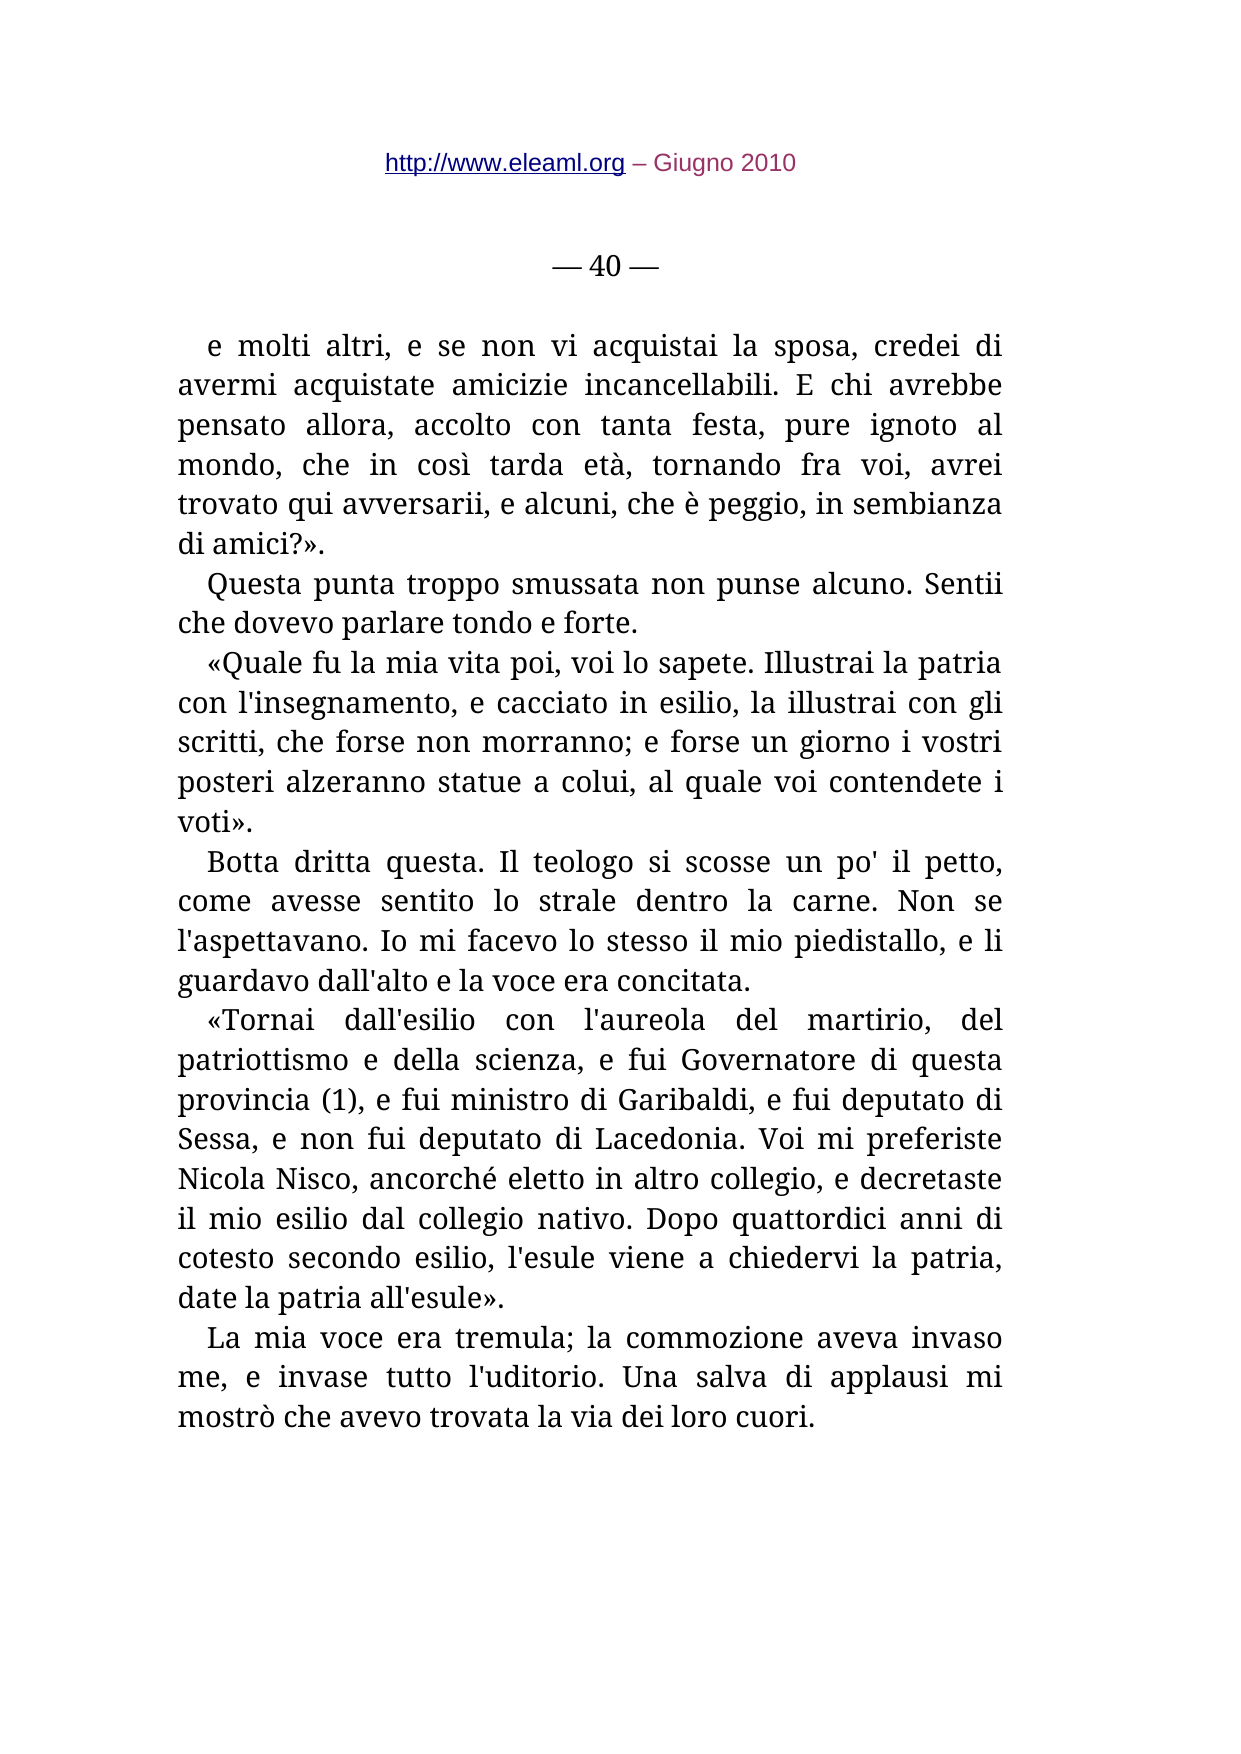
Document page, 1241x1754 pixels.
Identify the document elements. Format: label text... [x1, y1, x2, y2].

text Questa punta troppo smussata non punse alcuno. Sentii che dovevo parlare tondo e forte. [177, 563, 1004, 642]
text e molti altri, e se non vi acquistai la sposa, credei di avermi acquistate amicizie incancellabili. E chi avrebbe pensato allora, accolto con tanta festa, pure ignoto al mondo, che in così tarda età, tornando fra voi, avrei trovato qui avversarii, e alcuni, che è peggio, in sembianza di amici?». [177, 325, 1004, 563]
text «Quale fu la mia vita poi, voi lo sapete. Illustrai la patria con l'insegnamento, e cacciato in esilio, la illustrai con gli scritti, che forse non morranno; e forse un giorno i vostri posteri alzeranno statue a colui, al quale voi contendete i voti». [177, 642, 1004, 841]
text Botta dritta questa. Il teologo si scosse un po' il petto, come avesse sentito lo strale dentro la carne. Non se l'aspettavano. Io mi facevo lo stesso il mio piedistallo, e li guardavo dall'alto e la voce era concitata. [177, 841, 1004, 999]
text «Tornai dall'esilio con l'aureola del martirio, del patriottismo e della scienza, e fui Governatore di questa provincia (1), e fui ministro di Garibaldi, e fui deputato di Sessa, e non fui deputato di Lacedonia. Voi mi preferiste Nicola Nisco, ancorché eletto in altro collegio, e decretaste il mio esilio dal collegio nativo. Dopo quattordici anni di cotesto secondo esilio, l'esule viene a chiedervi la patria, date la patria all'esule». [177, 999, 1004, 1317]
text La mia voce era tremula; la commozione aveva invaso me, e invase tutto l'uditorio. Una salva di applausi mi mostrò che avevo trovata la via dei loro cuori. [177, 1317, 1004, 1436]
text — 40 — [177, 246, 1004, 285]
